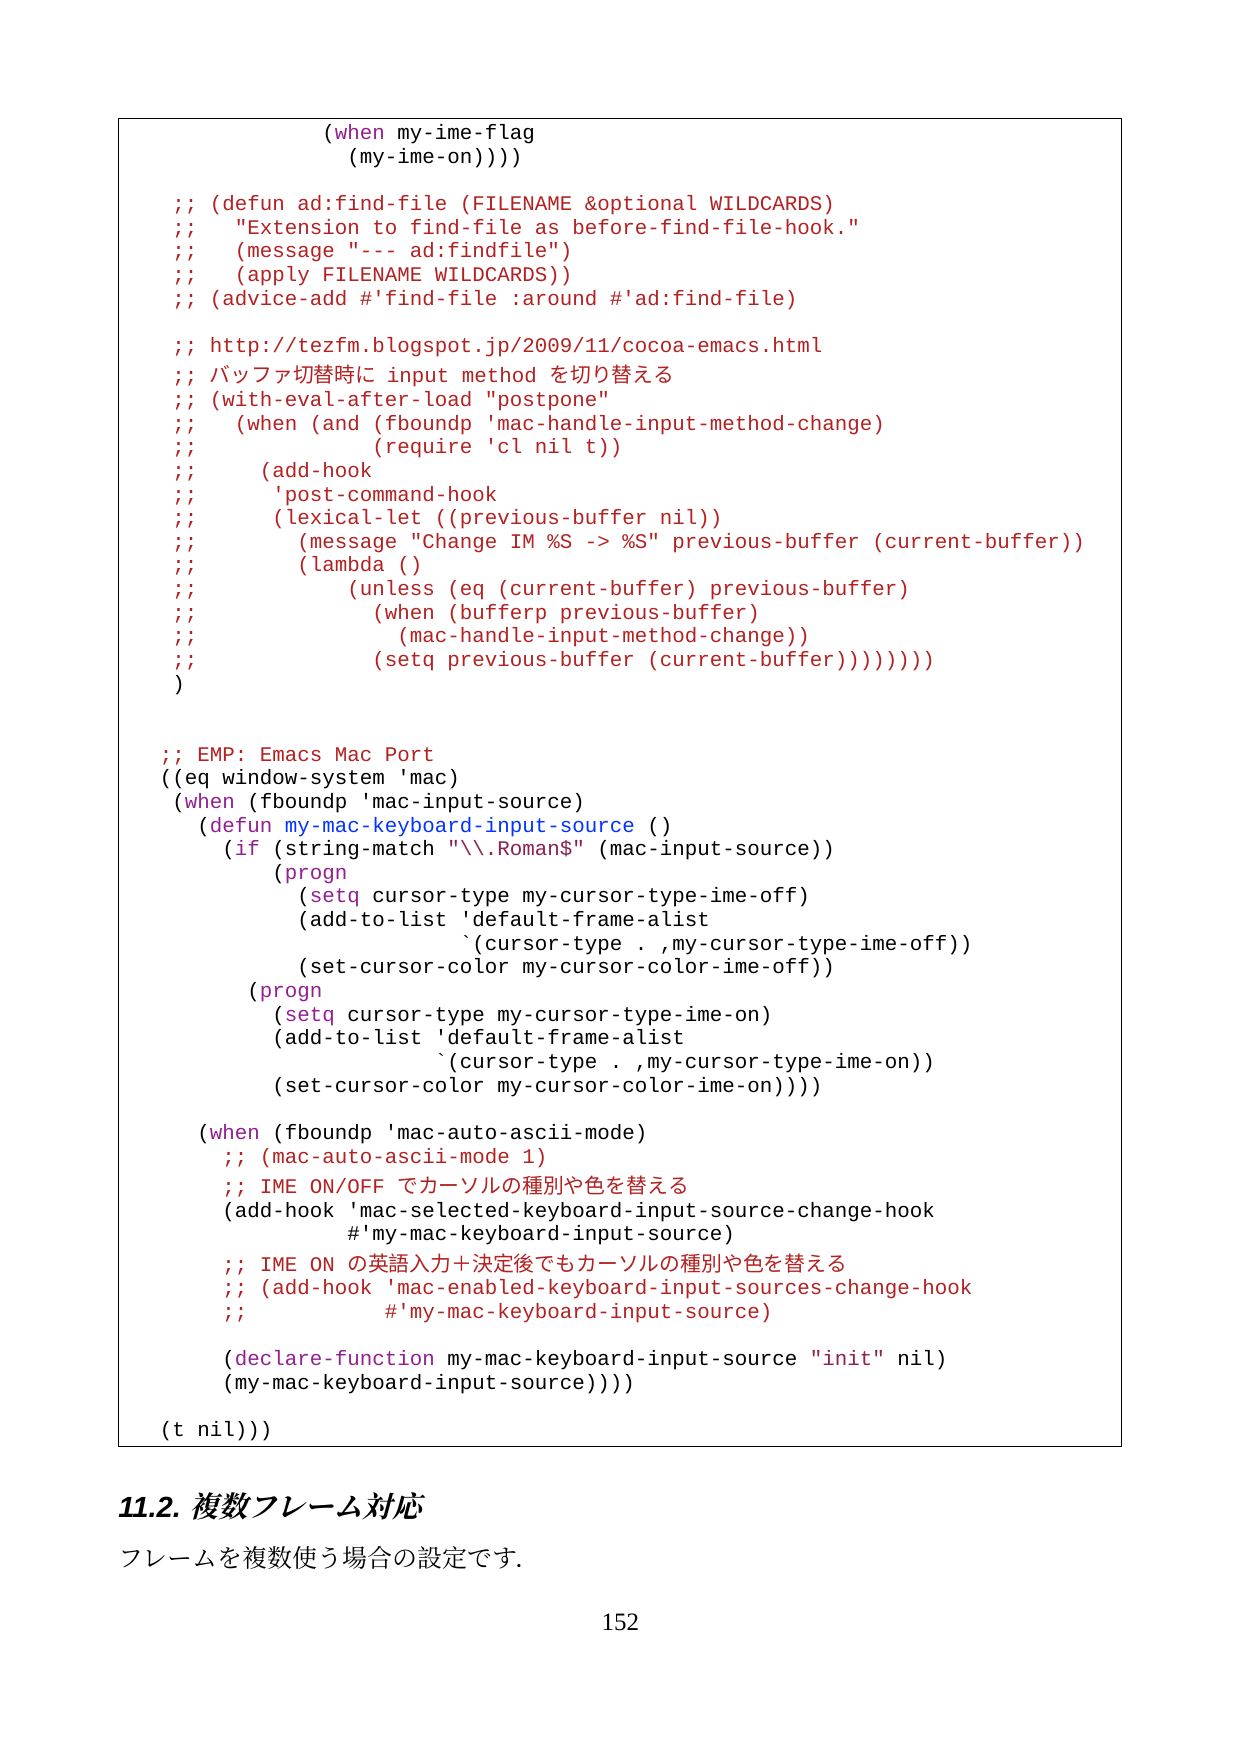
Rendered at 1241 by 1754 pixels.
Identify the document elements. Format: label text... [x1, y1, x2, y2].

text フレームを複数使う場合の設定です． [118, 1539, 1122, 1574]
text ;; (defun ad:find-file (FILENAME &optional WILDCARDS) [119, 189, 1121, 213]
text ;; (add-hook [119, 456, 1121, 479]
text ;; (lambda () [119, 551, 1121, 574]
text ;; (advice-add #'find-file :around #'ad:find-file) [119, 284, 1121, 307]
text (add-hook 'mac-selected-keyboard-input-source-change-hook [119, 1196, 1121, 1219]
text (setq cursor-type my-cursor-type-ime-on) [119, 1000, 1121, 1023]
text ;; (when (and (fboundp 'mac-handle-input-method-change) [119, 409, 1121, 432]
text ;; EMP: Emacs Mac Port [119, 740, 1121, 763]
text (setq cursor-type my-cursor-type-ime-off) [119, 882, 1121, 905]
text ;; (mac-auto-ascii-mode 1) [119, 1142, 1121, 1165]
text ;; (require 'cl nil t)) [119, 432, 1121, 456]
text ;; (with-eval-after-load "postpone" [119, 385, 1121, 409]
text (add-to-list 'default-frame-alist [119, 1023, 1121, 1047]
text (add-to-list 'default-frame-alist [119, 905, 1121, 929]
text ;; (mac-handle-input-method-change)) [119, 621, 1121, 645]
text (set-cursor-color my-cursor-color-ime-on)))) [119, 1071, 1121, 1094]
text ;; 'post-command-hook [119, 479, 1121, 503]
text ;; (setq previous-buffer (current-buffer)))))))) [119, 645, 1121, 669]
text (when (fboundp 'mac-input-source) [119, 787, 1121, 811]
text ;; "Extension to find-file as before-find-file-hook." [119, 213, 1121, 236]
text ;; (message "--- ad:findfile") [119, 236, 1121, 260]
text ((eq window-system 'mac) [119, 763, 1121, 787]
text ;; (lexical-let ((previous-buffer nil)) [119, 503, 1121, 527]
text ;; バッファ切替時に input method を切り替える [119, 354, 1121, 385]
subtitle 複数フレーム対応 [118, 1484, 1122, 1526]
text (my-ime-on)))) [119, 142, 1121, 165]
text (declare-function my-mac-keyboard-input-source "init" nil) [119, 1344, 1121, 1368]
text (when (fboundp 'mac-auto-ascii-mode) [119, 1118, 1121, 1142]
text (if (string-match "\\.Roman$" (mac-input-source)) [119, 834, 1121, 858]
text (t nil))) [119, 1415, 1121, 1446]
text ;; IME ON/OFF でカーソルの種別や色を替える [119, 1165, 1121, 1196]
text ;; http://tezfm.blogspot.jp/2009/11/cocoa-emacs.html [119, 331, 1121, 354]
text ;; (when (bufferp previous-buffer) [119, 598, 1121, 621]
text `(cursor-type . ,my-cursor-type-ime-on)) [119, 1047, 1121, 1071]
text ) [119, 669, 1121, 692]
text ;; (apply FILENAME WILDCARDS)) [119, 260, 1121, 284]
text (defun my-mac-keyboard-input-source () [119, 811, 1121, 834]
text ;; IME ON の英語入力＋決定後でもカーソルの種別や色を替える [119, 1243, 1121, 1273]
text ;; (message "Change IM %S -> %S" previous-buffer (current-buffer)) [119, 527, 1121, 551]
text ;; (add-hook 'mac-enabled-keyboard-input-sources-change-hook [119, 1273, 1121, 1297]
text ;; (unless (eq (current-buffer) previous-buffer) [119, 574, 1121, 598]
text `(cursor-type . ,my-cursor-type-ime-off)) [119, 929, 1121, 952]
text ;; #'my-mac-keyboard-input-source) [119, 1297, 1121, 1321]
text (my-mac-keyboard-input-source)))) [119, 1368, 1121, 1392]
text #'my-mac-keyboard-input-source) [119, 1219, 1121, 1243]
text (progn [119, 976, 1121, 1000]
text (when my-ime-flag [119, 119, 1121, 142]
text (progn [119, 858, 1121, 882]
text (set-cursor-color my-cursor-color-ime-off)) [119, 952, 1121, 976]
